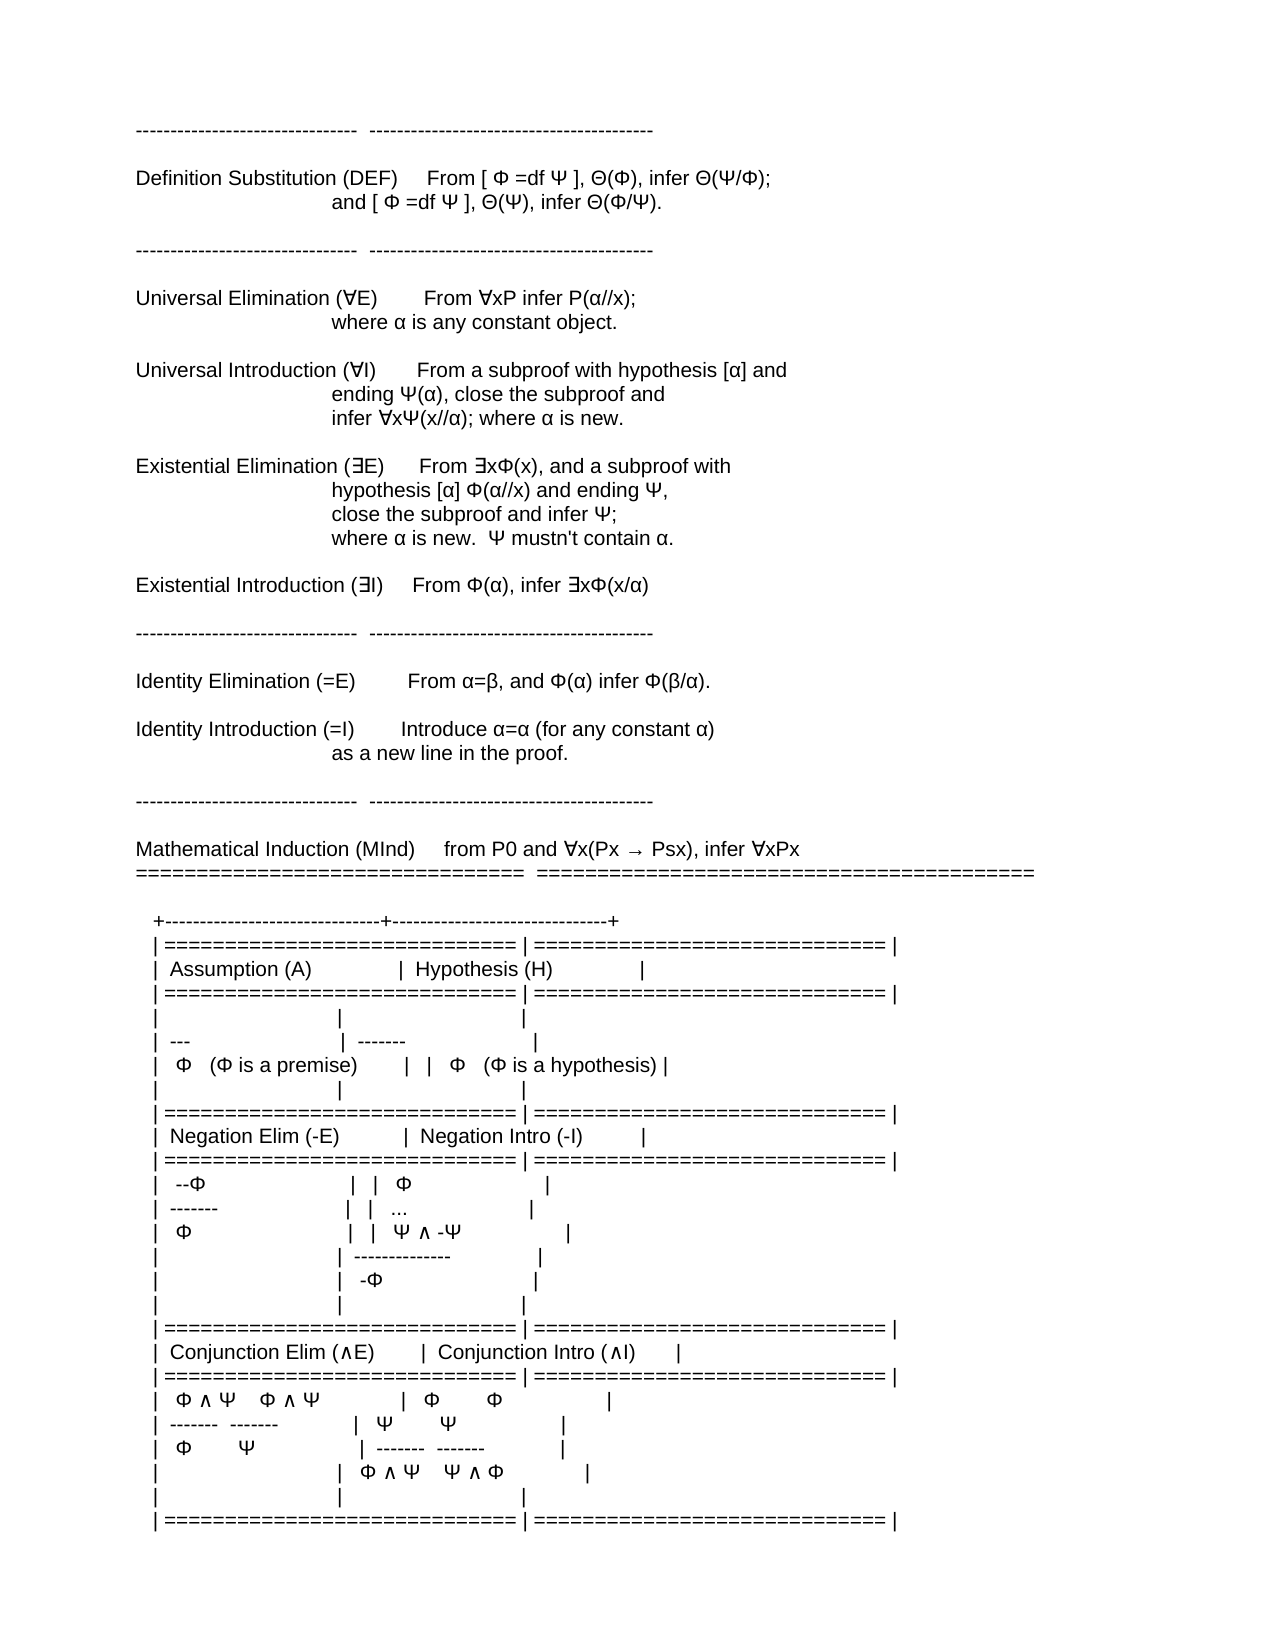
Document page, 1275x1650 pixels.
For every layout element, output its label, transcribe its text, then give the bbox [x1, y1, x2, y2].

text Mathematical Induction (MInd) from P0 and ∀x(Px → Psx), infer ∀xPx [118, 837, 1157, 861]
text Identity Introduction (=I) Introduce α=α (for any constant α) [118, 717, 1157, 741]
text Definition Substitution (DEF) From [ Φ =df Ψ ], Θ(Φ), infer Θ(Ψ/Φ); [118, 166, 1157, 190]
text ending Ψ(α), close the subproof and [118, 382, 1157, 406]
text | ============================= | ============================= | [118, 1100, 1157, 1124]
text | --- | ------- | [118, 1028, 1157, 1052]
text | | | [118, 1076, 1157, 1100]
text where α is any constant object. [118, 310, 1157, 334]
text | --Φ | | Φ | [118, 1172, 1157, 1196]
text hypothesis [α] Φ(α//x) and ending Ψ, [118, 477, 1157, 501]
text | ============================= | ============================= | [118, 1148, 1157, 1172]
text ================================ ========================================= [118, 861, 1157, 885]
text | | | [118, 1484, 1157, 1508]
text | ============================= | ============================= | [118, 1364, 1157, 1388]
text | Φ Ψ | ------- ------- | [118, 1436, 1157, 1460]
text -------------------------------- ----------------------------------------- [118, 238, 1157, 262]
text and [ Φ =df Ψ ], Θ(Ψ), infer Θ(Φ/Ψ). [118, 190, 1157, 214]
text close the subproof and infer Ψ; [118, 501, 1157, 525]
text | | Φ ∧ Ψ Ψ ∧ Φ | [118, 1460, 1157, 1484]
text infer ∀xΨ(x//α); where α is new. [118, 406, 1157, 429]
text | | | [118, 1292, 1157, 1316]
text | | -Φ | [118, 1268, 1157, 1292]
text | | -------------- | [118, 1244, 1157, 1268]
text | ============================= | ============================= | [118, 1508, 1157, 1532]
text | Φ ∧ Ψ Φ ∧ Ψ | Φ Φ | [118, 1388, 1157, 1412]
text | Assumption (A) | Hypothesis (H) | [118, 957, 1157, 981]
text | Φ | | Ψ ∧ -Ψ | [118, 1220, 1157, 1244]
text | ============================= | ============================= | [118, 981, 1157, 1004]
text Universal Elimination (∀E) From ∀xP infer P(α//x); [118, 286, 1157, 310]
text Universal Introduction (∀I) From a subproof with hypothesis [α] and [118, 358, 1157, 382]
text +-------------------------------+-------------------------------+ [118, 909, 1157, 933]
text | ============================= | ============================= | [118, 933, 1157, 957]
text | Conjunction Elim (∧E) | Conjunction Intro (∧I) | [118, 1340, 1157, 1364]
text | ============================= | ============================= | [118, 1316, 1157, 1340]
text | | | [118, 1004, 1157, 1028]
text where α is new. Ψ mustn't contain α. [118, 525, 1157, 549]
text -------------------------------- ----------------------------------------- [118, 621, 1157, 645]
text as a new line in the proof. [118, 741, 1157, 765]
text -------------------------------- ----------------------------------------- [118, 789, 1157, 813]
text Existential Elimination (∃E) From ∃xΦ(x), and a subproof with [118, 453, 1157, 477]
text Identity Elimination (=E) From α=β, and Φ(α) infer Φ(β/α). [118, 669, 1157, 693]
text -------------------------------- ----------------------------------------- [118, 118, 1157, 142]
text | Negation Elim (-E) | Negation Intro (-I) | [118, 1124, 1157, 1148]
text | ------- | | ... | [118, 1196, 1157, 1220]
text | ------- ------- | Ψ Ψ | [118, 1412, 1157, 1436]
text Existential Introduction (∃I) From Φ(α), infer ∃xΦ(x/α) [118, 573, 1157, 597]
text | Φ (Φ is a premise) | | Φ (Φ is a hypothesis) | [118, 1052, 1157, 1076]
